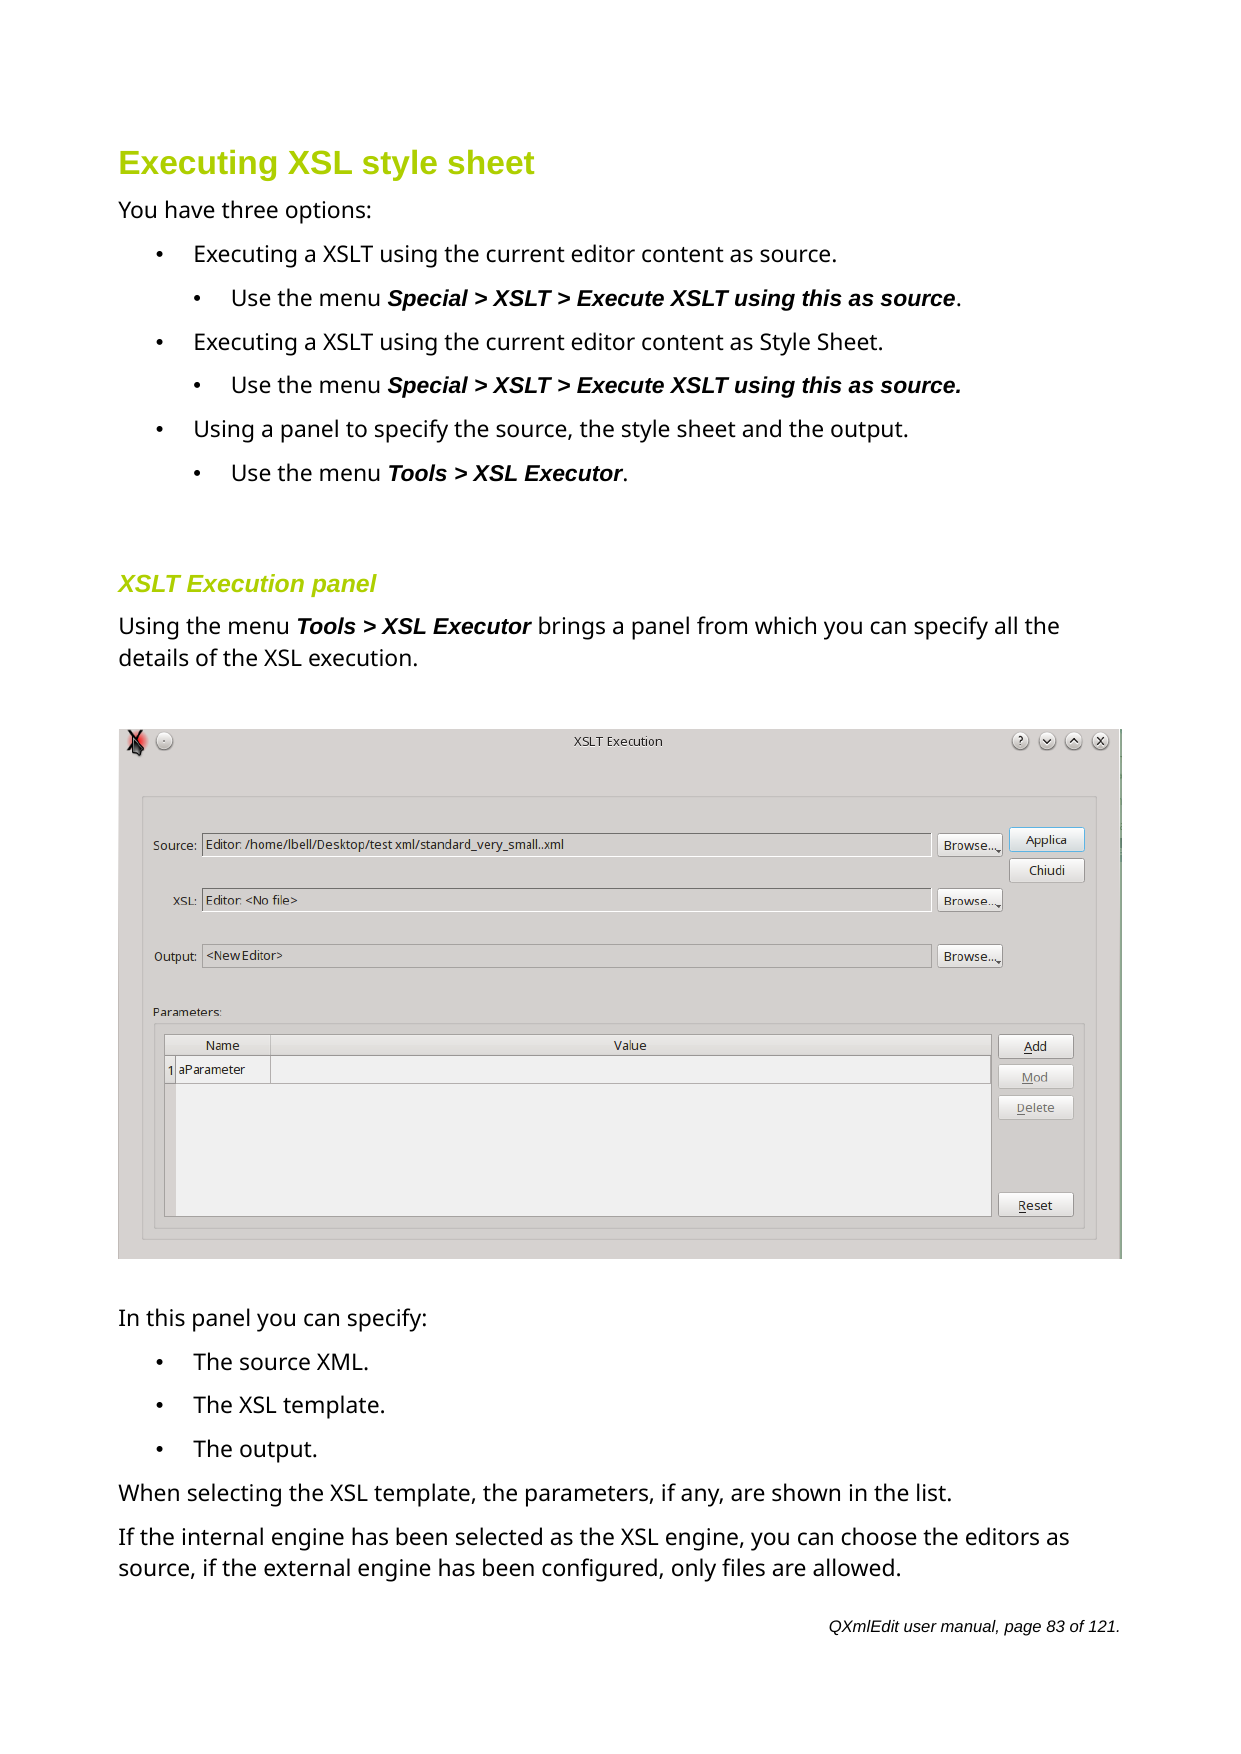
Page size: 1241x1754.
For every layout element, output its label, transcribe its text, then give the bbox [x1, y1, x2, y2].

subtitle XSLT Execution panel [118, 569, 1122, 598]
list Use the menu Special > XSLT > Execute XSLT using this as source. [193, 282, 1122, 313]
picture [118, 729, 1122, 1259]
list Use the menu Special > XSLT > Execute XSLT using this as source. [193, 369, 1122, 401]
text You have three options: [118, 194, 1122, 226]
list Executing a XSLT using the current editor content as source. [156, 238, 1122, 269]
subtitle Executing XSL style sheet [118, 143, 1122, 182]
text In this panel you can specify: [118, 1302, 1122, 1333]
text If the internal engine has been selected as the XSL engine, you can choose the editors as source, if the external engine has been configured, only files are allowed. [118, 1521, 1122, 1583]
text When selecting the XSL template, the parameters, if any, are shown in the list. [118, 1477, 1122, 1508]
list The output. [156, 1433, 1122, 1464]
list The source XML. [156, 1346, 1122, 1377]
list The XSL template. [156, 1389, 1122, 1421]
list Use the menu Tools > XSL Executor. [193, 457, 1122, 488]
text Using the menu Tools > XSL Executor brings a panel from which you can specify all the details of the XSL execution. [118, 610, 1122, 673]
list Executing a XSLT using the current editor content as Style Sheet. [156, 326, 1122, 357]
list Using a panel to specify the source, the style sheet and the output. [156, 413, 1122, 444]
